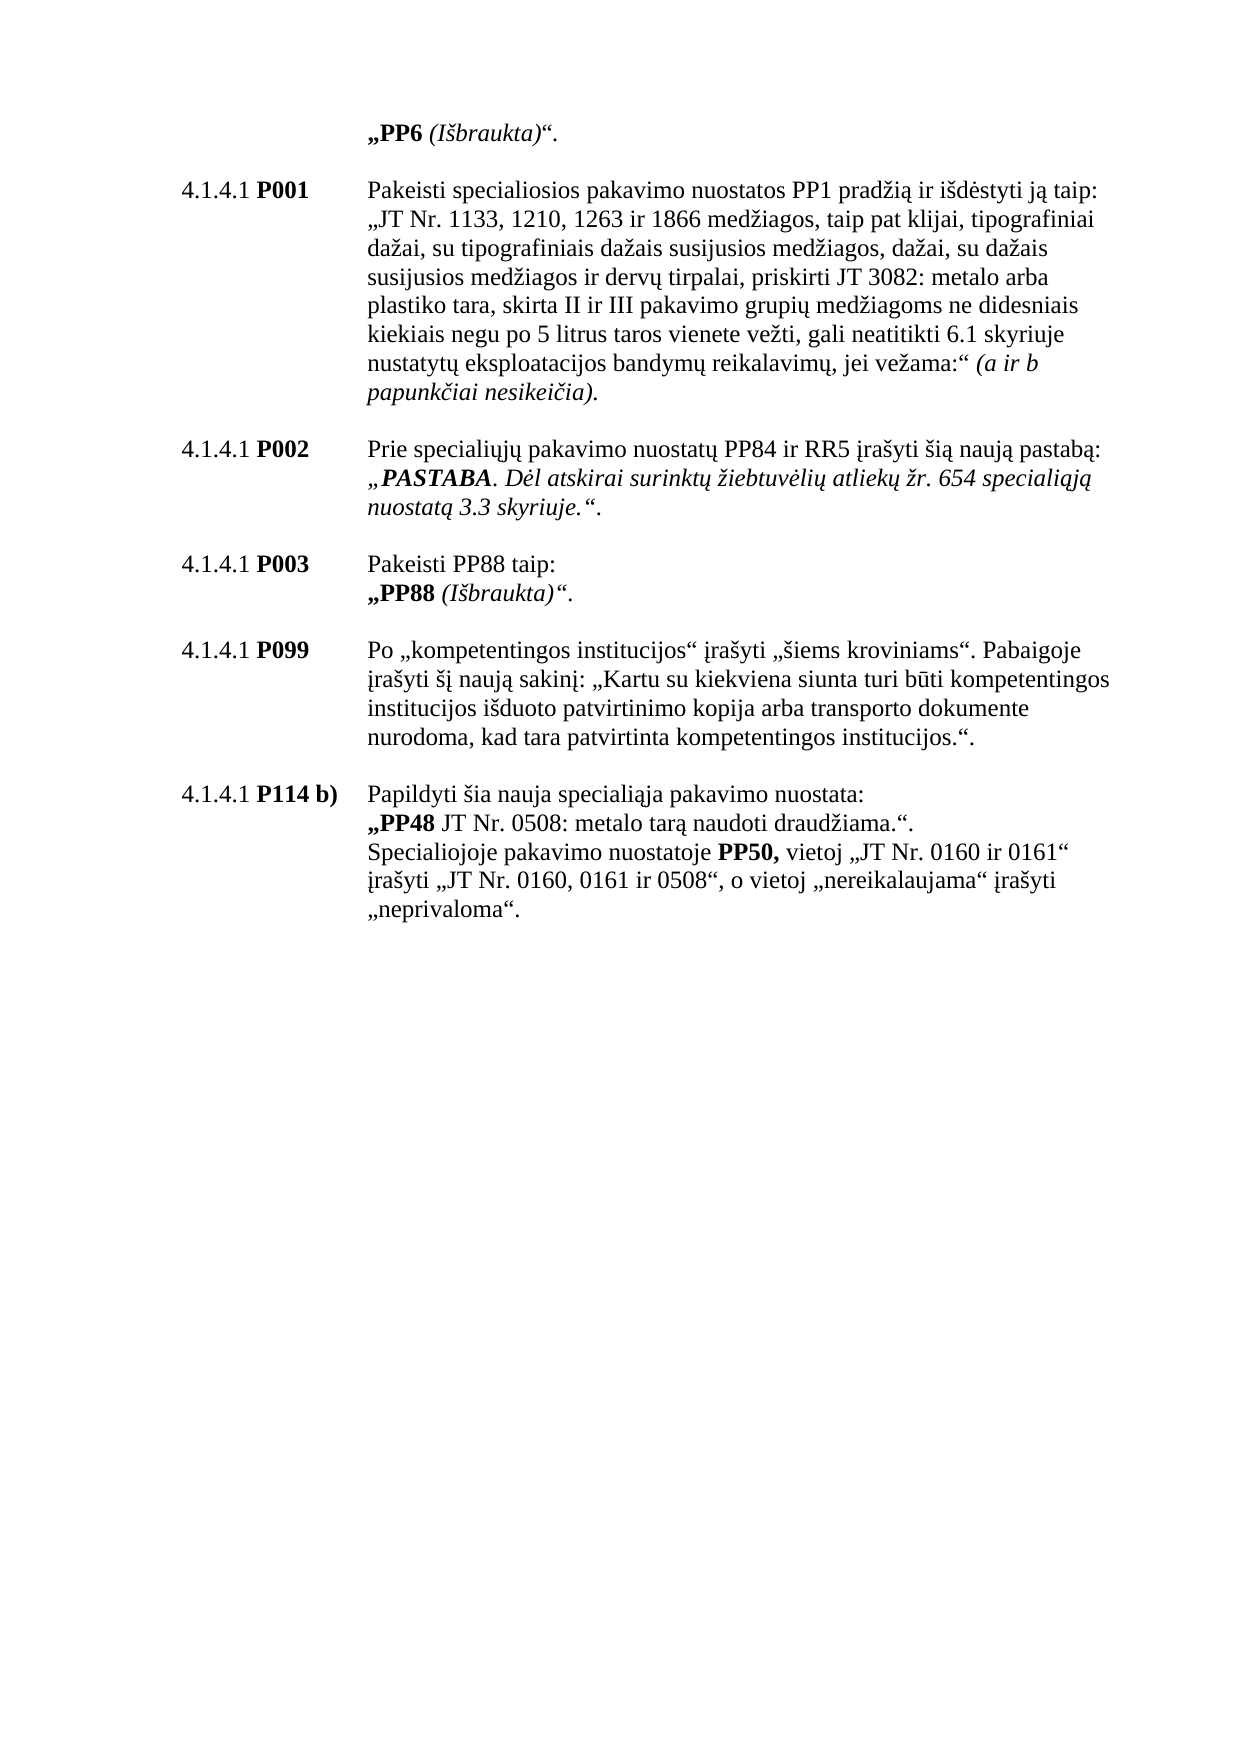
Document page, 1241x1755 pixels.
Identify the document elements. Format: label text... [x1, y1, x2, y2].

table_cell Pakeisti PP88 taip: „PP88 (Išbraukta)“. [363, 549, 1122, 636]
table_cell Prie specialiųjų pakavimo nuostatų PP84 ir RR5 įrašyti šią naują pastabą: „PASTABA. Dėl atskirai surinktų žiebtuvėlių atliekų žr. 654 specialiąją nuostatą 3.3 skyriuje.“. [363, 434, 1122, 549]
table_cell [177, 118, 363, 176]
table_cell Po „kompetentingos institucijos“ įrašyti „šiems kroviniams“. Pabaigoje įrašyti šį naują sakinį: „Kartu su kiekviena siunta turi būti kompetentingos institucijos išduoto patvirtinimo kopija arba transporto dokumente nurodoma, kad tara patvirtinta kompetentingos institucijos.“. [363, 636, 1122, 779]
table_cell Pakeisti specialiosios pakavimo nuostatos PP1 pradžią ir išdėstyti ją taip: „JT Nr. 1133, 1210, 1263 ir 1866 medžiagos, taip pat klijai, tipografiniai dažai, su tipografiniais dažais susijusios medžiagos, dažai, su dažais susijusios medžiagos ir dervų tirpalai, priskirti JT 3082: metalo arba plastiko tara, skirta II ir III pakavimo grupių medžiagoms ne didesniais kiekiais negu po 5 litrus taros vienete vežti, gali neatitikti 6.1 skyriuje nustatytų eksploatacijos bandymų reikalavimų, jei vežama:“ (a ir b papunkčiai nesikeičia). [363, 176, 1122, 434]
table_cell 4.1.4.1 P099 [177, 636, 363, 779]
table_cell „PP6 (Išbraukta)“. [363, 118, 1122, 176]
table_cell Papildyti šia nauja specialiąja pakavimo nuostata: „PP48 JT Nr. 0508: metalo tarą naudoti draudžiama.“. Specialiojoje pakavimo nuostatoje PP50, vietoj „JT Nr. 0160 ir 0161“ įrašyti „JT Nr. 0160, 0161 ir 0508“, o vietoj „nereikalaujama“ įrašyti „neprivaloma“. [363, 779, 1122, 952]
table_cell 4.1.4.1 P001 [177, 176, 363, 434]
table_cell 4.1.4.1 P114 b) [177, 779, 363, 952]
table_cell 4.1.4.1 P002 [177, 434, 363, 549]
table_cell 4.1.4.1 P003 [177, 549, 363, 636]
